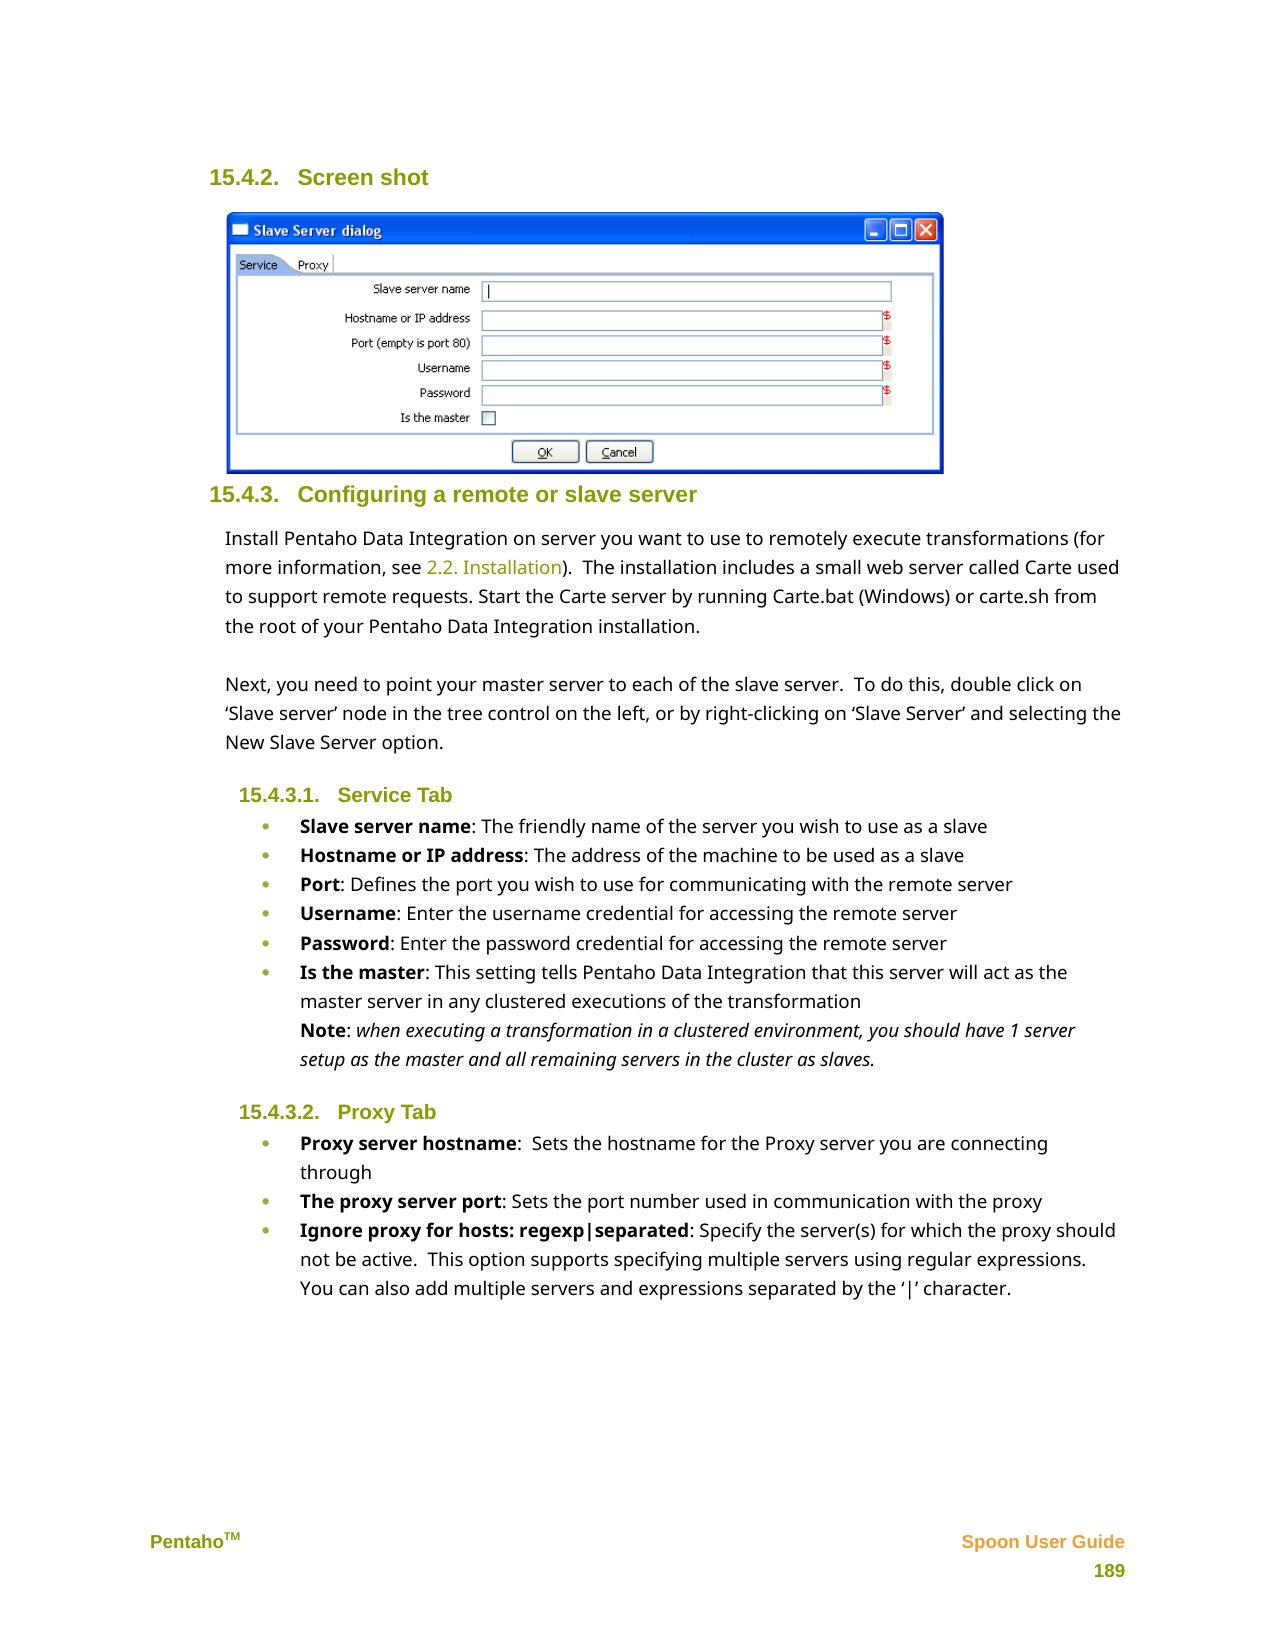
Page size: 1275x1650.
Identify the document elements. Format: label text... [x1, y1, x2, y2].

text Install Pentaho Data Integration on server you want to use to remotely execute transformations (for more information, see 2.2. Installation). The installation includes a small web server called Carte used to support remote requests. Start the Carte server by running Carte.bat (Windows) or carte.sh from the root of your Pentaho Data Integration installation. [225, 522, 1125, 639]
text Next, you need to point your master server to each of the slave server. To do this, double click on ‘Slave server’ node in the tree control on the left, or by right-clicking on ‘Slave Server’ and selecting the New Slave Server option. [225, 668, 1125, 756]
list Password: Enter the password credential for accessing the remote server [262, 927, 1125, 956]
list Ignore proxy for hosts: regexp|separated: Specify the server(s) for which the proxy should not be active. This option supports specifying multiple servers using regular expressions. You can also add multiple servers and expressions separated by the ‘|’ character. [262, 1214, 1125, 1302]
list Port: Defines the port you wish to use for communicating with the remote server [262, 868, 1125, 897]
subtitle Screen shot [209, 157, 1125, 192]
subtitle Proxy Tab [239, 1091, 1125, 1126]
picture [226, 212, 944, 474]
subtitle Service Tab [239, 774, 1125, 809]
text Note: when executing a transformation in a clustered environment, you should have 1 server setup as the master and all remaining servers in the cluster as slaves. [300, 1014, 1125, 1072]
list The proxy server port: Sets the port number used in communication with the proxy [262, 1185, 1125, 1214]
list Is the master: This setting tells Pentaho Data Integration that this server will act as the master server in any clustered executions of the transformation [262, 956, 1125, 1014]
list Proxy server hostname: Sets the hostname for the Proxy server you are connecting through [262, 1127, 1125, 1185]
list Slave server name: The friendly name of the server you wish to use as a slave [262, 810, 1125, 839]
list Hostname or IP address: The address of the machine to be used as a slave [262, 839, 1125, 868]
list Username: Enter the username credential for accessing the remote server [262, 897, 1125, 927]
subtitle Configuring a remote or slave server [209, 204, 1125, 510]
